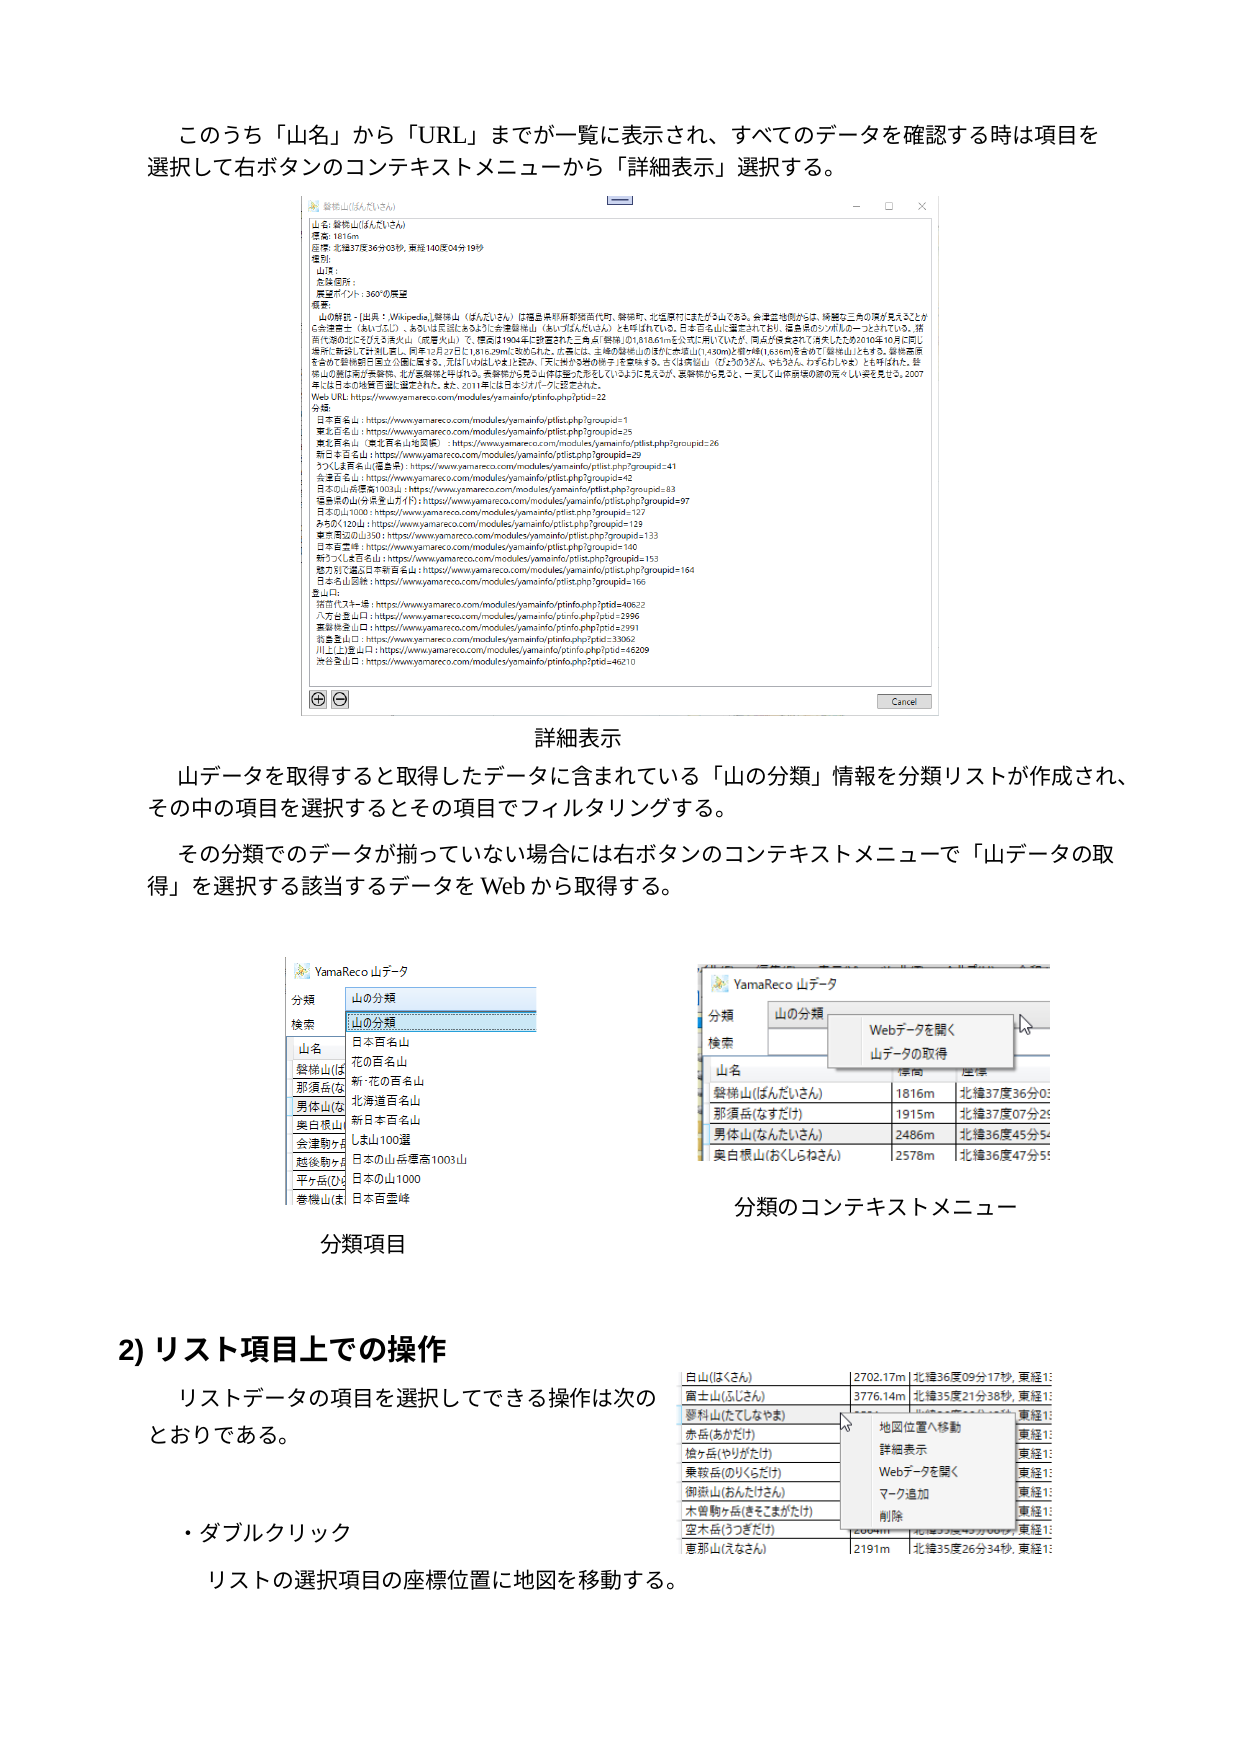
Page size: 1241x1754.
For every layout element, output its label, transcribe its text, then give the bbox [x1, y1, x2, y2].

text [1052, 1381, 1122, 1449]
picture [285, 957, 537, 1205]
subtitle 2) リスト項目上での操作 [118, 1326, 1122, 1369]
text [1052, 1516, 1122, 1548]
text このうち「山名」から「URL」までが一覧に表示され、すべてのデータを確認する時は項目を選択して右ボタンのコンテキストメニューから「詳細表示」選択する。 [148, 118, 1122, 181]
text リストの選択項目の座標位置に地図を移動する。 [177, 1563, 1122, 1594]
picture [676, 1372, 1052, 1554]
picture [697, 964, 1050, 1161]
text その分類でのデータが揃っていない場合には右ボタンのコンテキストメニューで「山データの取得」を選択する該当するデータをWebから取得する。 [148, 837, 1122, 901]
picture [301, 196, 939, 716]
text リストデータの項目を選択してできる操作は次のとおりである。 [148, 1381, 676, 1449]
text 山データを取得すると取得したデータに含まれている「山の分類」情報を分類リストが作成され、その中の項目を選択するとその項目でフィルタリングする。 [148, 759, 1122, 823]
text ・ダブルクリック [148, 1516, 676, 1548]
